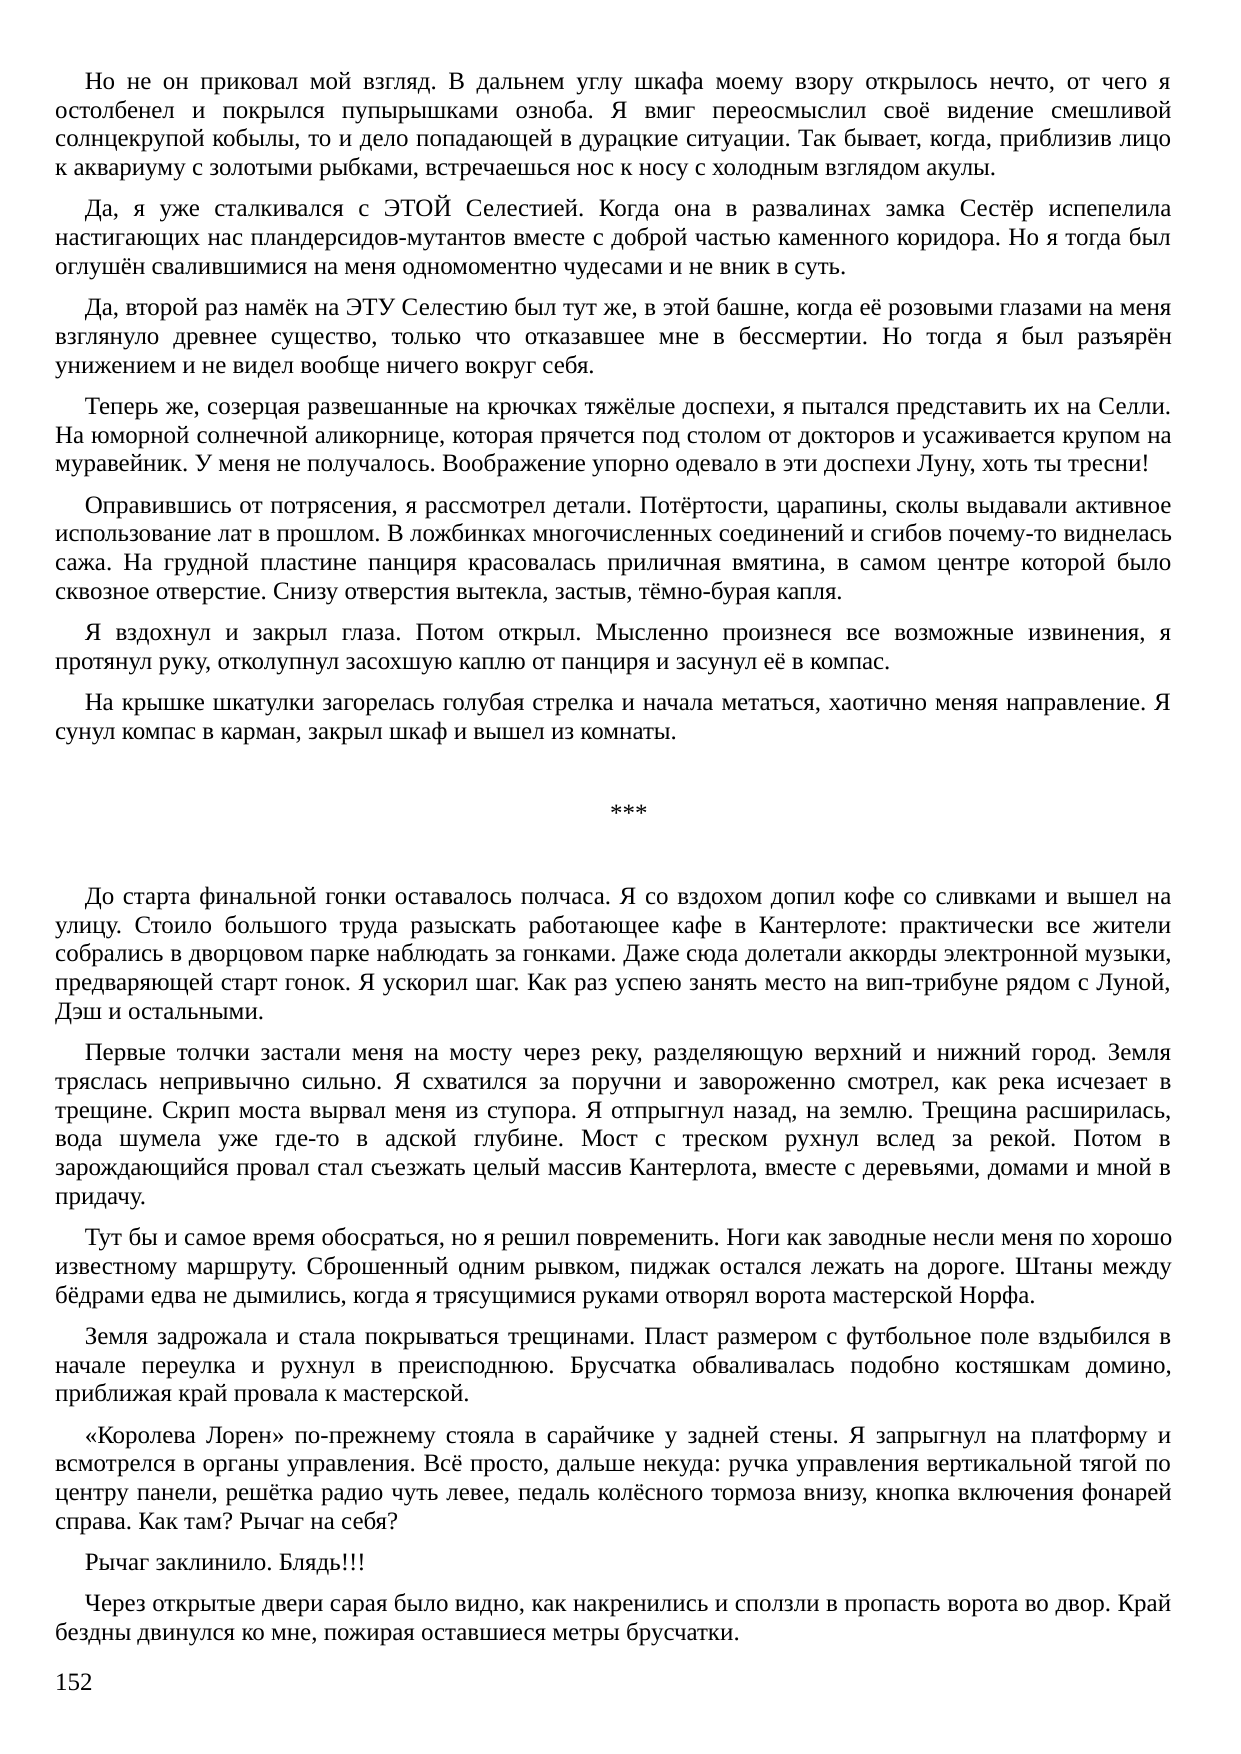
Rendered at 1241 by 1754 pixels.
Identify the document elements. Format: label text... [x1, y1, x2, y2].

text На крышке шкатулки загорелась голубая стрелка и начала метаться, хаотично меняя направление. Я сунул компас в карман, закрыл шкаф и вышел из комнаты. [55, 687, 1173, 745]
text Да, второй раз намёк на ЭТУ Селестию был тут же, в этой башне, когда её розовыми глазами на меня взглянуло древнее существо, только что отказавшее мне в бессмертии. Но тогда я был разъярён унижением и не видел вообще ничего вокруг себя. [55, 292, 1173, 378]
text Да, я уже сталкивался с ЭТОЙ Селестией. Когда она в развалинах замка Сестёр испепелила настигающих нас пландерсидов-мутантов вместе с доброй частью каменного коридора. Но я тогда был оглушён свалившимися на меня одномоментно чудесами и не вник в суть. [55, 193, 1173, 280]
text Я вздохнул и закрыл глаза. Потом открыл. Мысленно произнеся все возможные извинения, я протянул руку, отколупнул засохшую каплю от панциря и засунул её в компас. [55, 617, 1173, 675]
text Первые толчки застали меня на мосту через реку, разделяющую верхний и нижний город. Земля тряслась непривычно сильно. Я схватился за поручни и завороженно смотрел, как река исчезает в трещине. Скрип моста вырвал меня из ступора. Я отпрыгнул назад, на землю. Трещина расширилась, вода шумела уже где-то в адской глубине. Мост с треском рухнул вслед за рекой. Потом в зарождающийся провал стал съезжать целый массив Кантерлота, вместе с деревьями, домами и мной в придачу. [55, 1037, 1173, 1210]
text Теперь же, созерцая развешанные на крючках тяжёлые доспехи, я пытался представить их на Селли. На юморной солнечной аликорнице, которая прячется под столом от докторов и усаживается крупом на муравейник. У меня не получалось. Воображение упорно одевало в эти доспехи Луну, хоть ты тресни! [55, 391, 1173, 477]
text До старта финальной гонки оставалось полчаса. Я со вздохом допил кофе со сливками и вышел на улицу. Стоило большого труда разыскать работающее кафе в Кантерлоте: практически все жители собрались в дворцовом парке наблюдать за гонками. Даже сюда долетали аккорды электронной музыки, предваряющей старт гонок. Я ускорил шаг. Как раз успею занять место на вип-трибуне рядом с Луной, Дэш и остальными. [55, 881, 1173, 1025]
text Через открытые двери сарая было видно, как накренились и сползли в пропасть ворота во двор. Край бездны двинулся ко мне, пожирая оставшиеся метры брусчатки. [55, 1588, 1173, 1646]
text *** [55, 798, 1173, 827]
text Тут бы и самое время обосраться, но я решил повременить. Ноги как заводные несли меня по хорошо известному маршруту. Сброшенный одним рывком, пиджак остался лежать на дороге. Штаны между бёдрами едва не дымились, когда я трясущимися руками отворял ворота мастерской Норфа. [55, 1222, 1173, 1308]
text Но не он приковал мой взгляд. В дальнем углу шкафа моему взору открылось нечто, от чего я остолбенел и покрылся пупырышками озноба. Я вмиг переосмыслил своё видение смешливой солнцекрупой кобылы, то и дело попадающей в дурацкие ситуации. Так бывает, когда, приблизив лицо к аквариуму с золотыми рыбками, встречаешься нос к носу с холодным взглядом акулы. [55, 66, 1173, 181]
text Оправившись от потрясения, я рассмотрел детали. Потёртости, царапины, сколы выдавали активное использование лат в прошлом. В ложбинках многочисленных соединений и сгибов почему-то виднелась сажа. На грудной пластине панциря красовалась приличная вмятина, в самом центре которой было сквозное отверстие. Снизу отверстия вытекла, застыв, тёмно-бурая капля. [55, 490, 1173, 605]
text Рычаг заклинило. Блядь!!! [55, 1547, 1173, 1576]
text Земля задрожала и стала покрываться трещинами. Пласт размером с футбольное поле вздыбился в начале переулка и рухнул в преисподнюю. Брусчатка обваливалась подобно костяшкам домино, приближая край провала к мастерской. [55, 1321, 1173, 1407]
text «Королева Лорен» по-прежнему стояла в сарайчике у задней стены. Я запрыгнул на платформу и всмотрелся в органы управления. Всё просто, дальше некуда: ручка управления вертикальной тягой по центру панели, решётка радио чуть левее, педаль колёсного тормоза внизу, кнопка включения фонарей справа. Как там? Рычаг на себя? [55, 1420, 1173, 1535]
